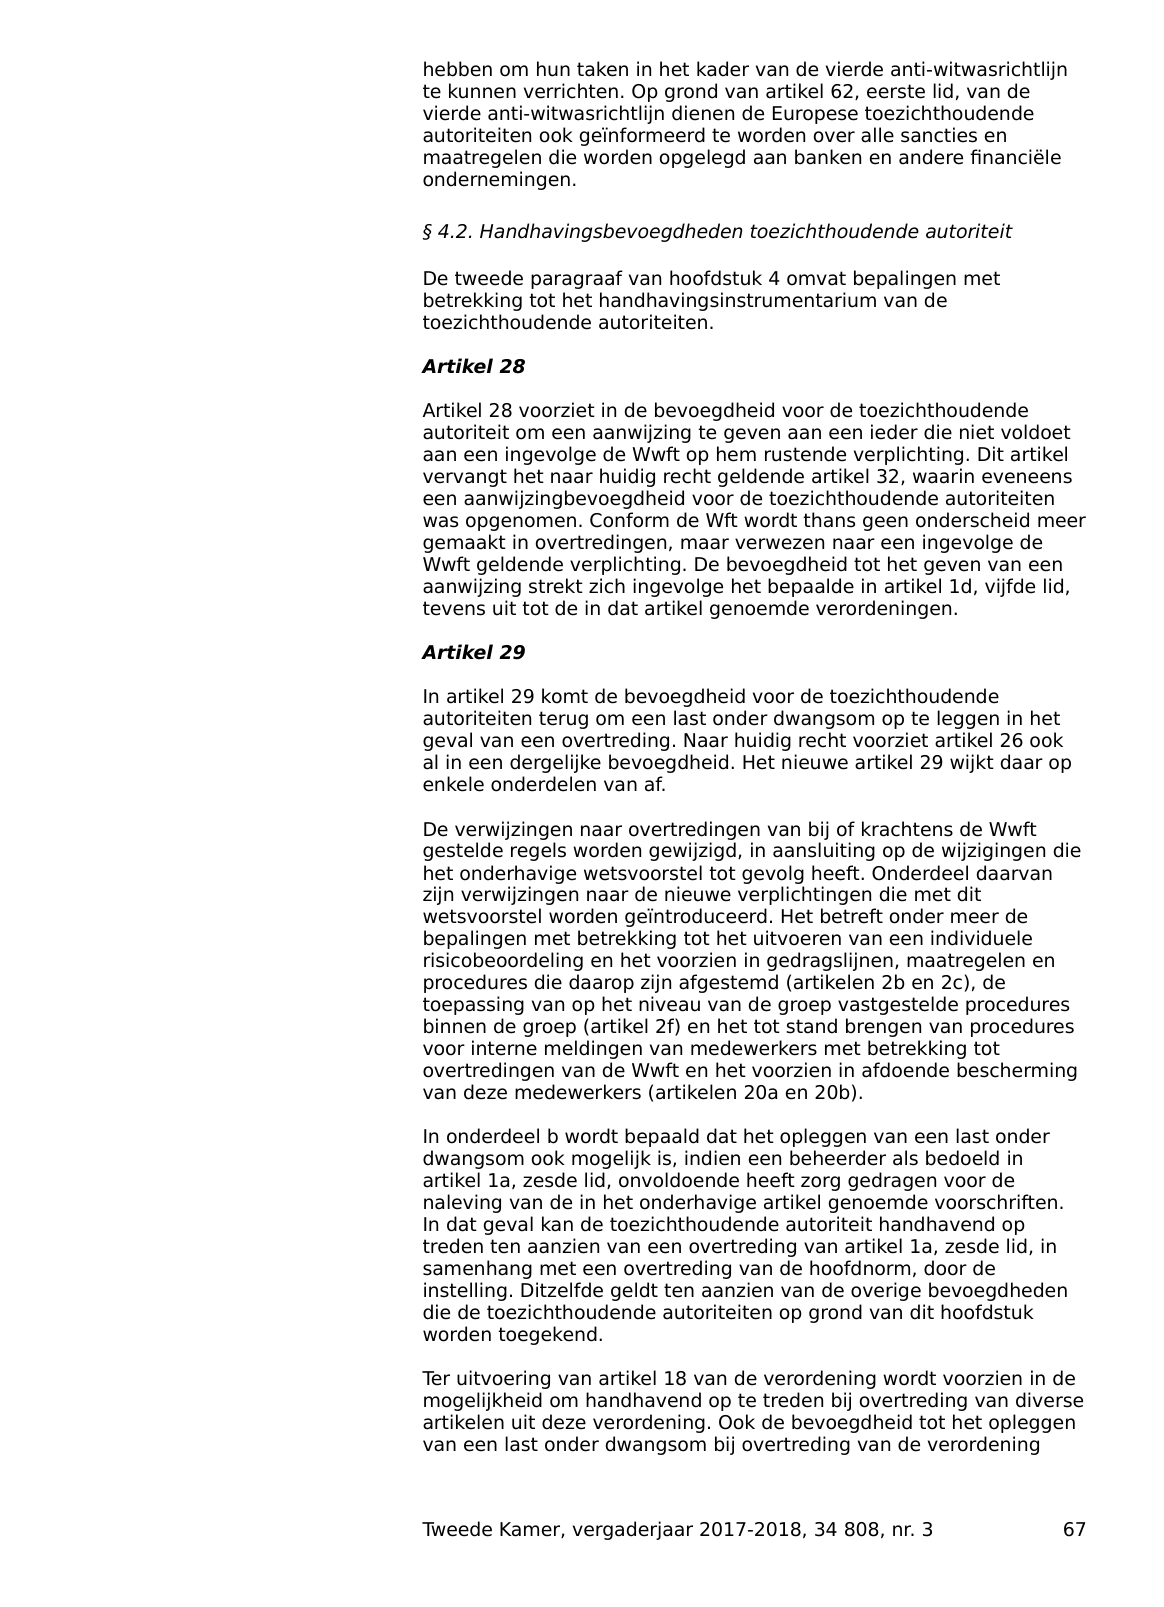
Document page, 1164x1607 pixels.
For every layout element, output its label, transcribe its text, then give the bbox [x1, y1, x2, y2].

text In onderdeel b wordt bepaald dat het opleggen van een last onder dwangsom ook mogelijk is, indien een beheerder als bedoeld in artikel 1a, zesde lid, onvoldoende heeft zorg gedragen voor de naleving van de in het onderhavige artikel genoemde voorschriften. In dat geval kan de toezichthoudende autoriteit handhavend op treden ten aanzien van een overtreding van artikel 1a, zesde lid, in samenhang met een overtreding van de hoofdnorm, door de instelling. Ditzelfde geldt ten aanzien van de overige bevoegdheden die de toezichthoudende autoriteiten op grond van dit hoofdstuk worden toegekend. [422, 1126, 1087, 1346]
text In artikel 29 komt de bevoegdheid voor de toezichthoudende autoriteiten terug om een last onder dwangsom op te leggen in het geval van een overtreding. Naar huidig recht voorziet artikel 26 ook al in een dergelijke bevoegdheid. Het nieuwe artikel 29 wijkt daar op enkele onderdelen van af. [422, 686, 1087, 796]
subtitle Artikel 28 [422, 356, 1087, 378]
text De verwijzingen naar overtredingen van bij of krachtens de Wwft gestelde regels worden gewijzigd, in aansluiting op de wijzigingen die het onderhavige wetsvoorstel tot gevolg heeft. Onderdeel daarvan zijn verwijzingen naar de nieuwe verplichtingen die met dit wetsvoorstel worden geïntroduceerd. Het betreft onder meer de bepalingen met betrekking tot het uitvoeren van een individuele risicobeoordeling en het voorzien in gedragslijnen, maatregelen en procedures die daarop zijn afgestemd (artikelen 2b en 2c), de toepassing van op het niveau van de groep vastgestelde procedures binnen de groep (artikel 2f) en het tot stand brengen van procedures voor interne meldingen van medewerkers met betrekking tot overtredingen van de Wwft en het voorzien in afdoende bescherming van deze medewerkers (artikelen 20a en 20b). [422, 818, 1087, 1104]
text Ter uitvoering van artikel 18 van de verordening wordt voorzien in de mogelijkheid om handhavend op te treden bij overtreding van diverse artikelen uit deze verordening. Ook de bevoegdheid tot het opleggen van een last onder dwangsom bij overtreding van de verordening [422, 1368, 1087, 1456]
text Artikel 28 voorziet in de bevoegdheid voor de toezichthoudende autoriteit om een aanwijzing te geven aan een ieder die niet voldoet aan een ingevolge de Wwft op hem rustende verplichting. Dit artikel vervangt het naar huidig recht geldende artikel 32, waarin eveneens een aanwijzingbevoegdheid voor de toezichthoudende autoriteiten was opgenomen. Conform de Wft wordt thans geen onderscheid meer gemaakt in overtredingen, maar verwezen naar een ingevolge de Wwft geldende verplichting. De bevoegdheid tot het geven van een aanwijzing strekt zich ingevolge het bepaalde in artikel 1d, vijfde lid, tevens uit tot de in dat artikel genoemde verordeningen. [422, 400, 1087, 620]
text hebben om hun taken in het kader van de vierde anti-witwasrichtlijn te kunnen verrichten. Op grond van artikel 62, eerste lid, van de vierde anti-witwasrichtlijn dienen de Europese toezichthoudende autoriteiten ook geïnformeerd te worden over alle sancties en maatregelen die worden opgelegd aan banken en andere financiële ondernemingen. [422, 59, 1087, 191]
subtitle Artikel 29 [422, 642, 1087, 664]
subtitle § 4.2. Handhavingsbevoegdheden toezichthoudende autoriteit [422, 221, 1087, 243]
text De tweede paragraaf van hoofdstuk 4 omvat bepalingen met betrekking tot het handhavingsinstrumentarium van de toezichthoudende autoriteiten. [422, 268, 1087, 334]
